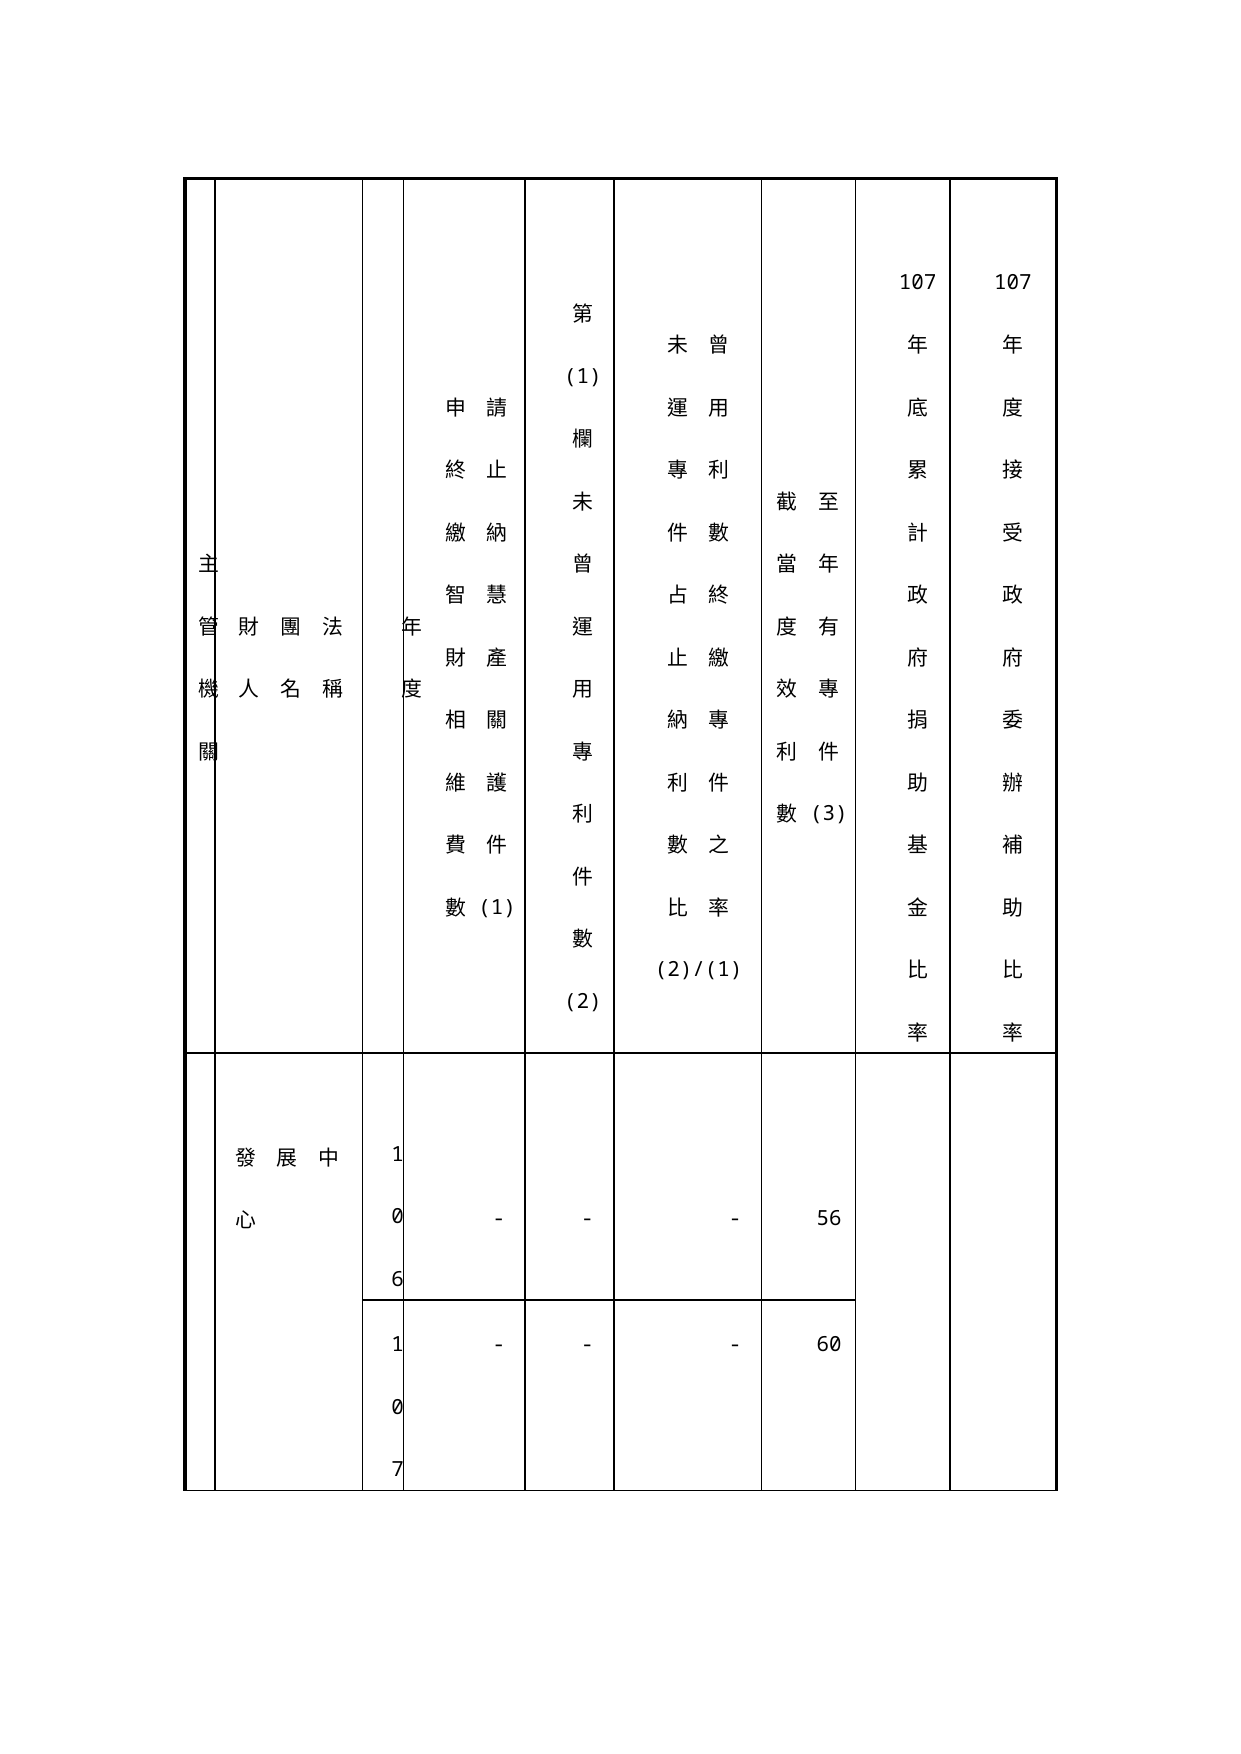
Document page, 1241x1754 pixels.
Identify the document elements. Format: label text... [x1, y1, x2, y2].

table_header 第(1)欄未曾運用專利件數(2) [526, 180, 613, 1052]
table_cell - [404, 1054, 524, 1299]
table_header 申請終止繳納智慧財產相關維護費件數(1) [404, 180, 524, 1052]
table_cell [951, 1054, 1055, 1490]
table_cell - [404, 1301, 524, 1490]
table_header 107年度接受政府委辦補助比率 [951, 180, 1055, 1052]
table_header 截至當年度有效專利件數(3) [762, 180, 855, 1052]
table_cell 107 [363, 1301, 403, 1490]
table_cell - [526, 1054, 613, 1299]
table_cell - [615, 1054, 761, 1299]
table_header 年度 [363, 180, 403, 1052]
table_cell 60 [762, 1301, 855, 1490]
table_header 財團法人名稱 [216, 180, 362, 1052]
table_cell 經濟部 [187, 1054, 214, 1490]
table_cell - [526, 1301, 613, 1490]
table_cell 106 [363, 1054, 403, 1299]
table_cell 56 [762, 1054, 855, 1299]
table_header 主管機關 [187, 180, 214, 1052]
table_cell 發展中心 [216, 1054, 362, 1490]
table_header 107年底累計政府捐助基金比率 [856, 180, 949, 1052]
table_cell - [615, 1301, 761, 1490]
table_header 未曾運用專利件數占終止繳納專利件數之比率(2)/(1) [615, 180, 761, 1052]
table_cell [856, 1054, 949, 1490]
